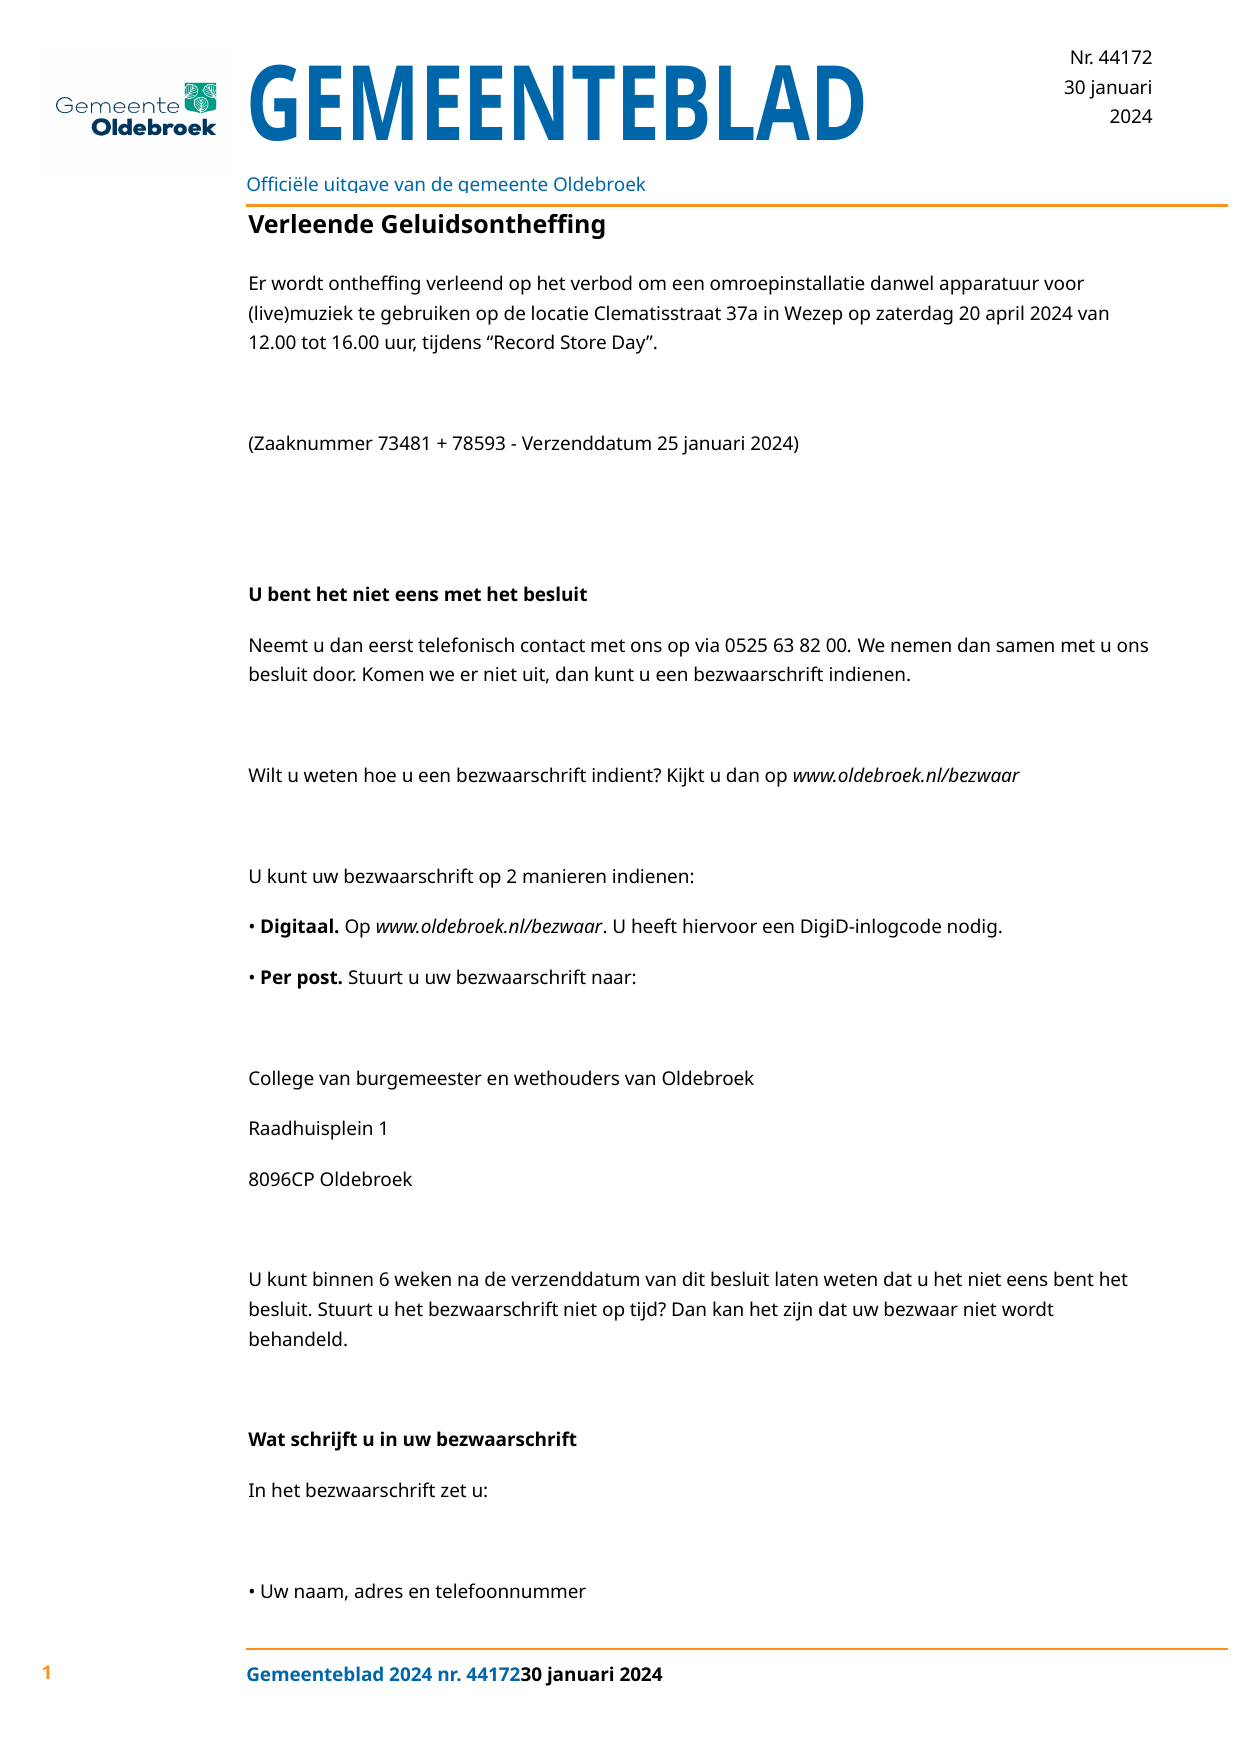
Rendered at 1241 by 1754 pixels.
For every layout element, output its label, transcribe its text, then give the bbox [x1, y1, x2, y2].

text U bent het niet eens met het besluit [248, 582, 1152, 607]
text Wat schrijft u in uw bezwaarschrift [248, 1427, 1152, 1452]
text • Per post. Stuurt u uw bezwaarschrift naar: [248, 964, 1152, 990]
text • Uw naam, adres en telefoonnummer [248, 1578, 1152, 1603]
text In het bezwaarschrift zet u: [248, 1477, 1152, 1503]
picture [41, 47, 231, 172]
text Wilt u weten hoe u een bezwaarschrift indient? Kijkt u dan op www.oldebroek.nl/bezwaar [248, 762, 1152, 788]
text Er wordt ontheffing verleend op het verbod om een omroepinstallatie danwel apparatuur voor (live)muziek te gebruiken op de locatie Clematisstraat 37a in Wezep op zaterdag 20 april 2024 van 12.00 tot 16.00 uur, tijdens “Record Store Day”. [248, 270, 1152, 355]
text 8096CP Oldebroek [248, 1166, 1152, 1191]
text Raadhuisplein 1 [248, 1115, 1152, 1141]
text • Digitaal. Op www.oldebroek.nl/bezwaar. U heeft hiervoor een DigiD-inlogcode nodig. [248, 914, 1152, 939]
text (Zaaknummer 73481 + 78593 - Verzenddatum 25 januari 2024) [248, 430, 1152, 456]
text Verleende Geluidsontheffing [248, 207, 1152, 241]
text Neemt u dan eerst telefonisch contact met ons op via 0525 63 82 00. We nemen dan samen met u ons besluit door. Komen we er niet uit, dan kunt u een bezwaarschrift indienen. [248, 632, 1152, 687]
text U kunt binnen 6 weken na de verzenddatum van dit besluit laten weten dat u het niet eens bent het besluit. Stuurt u het bezwaarschrift niet op tijd? Dan kan het zijn dat uw bezwaar niet wordt behandeld. [248, 1267, 1152, 1351]
text College van burgemeester en wethouders van Oldebroek [248, 1065, 1152, 1091]
text U kunt uw bezwaarschrift op 2 manieren indienen: [248, 863, 1152, 889]
